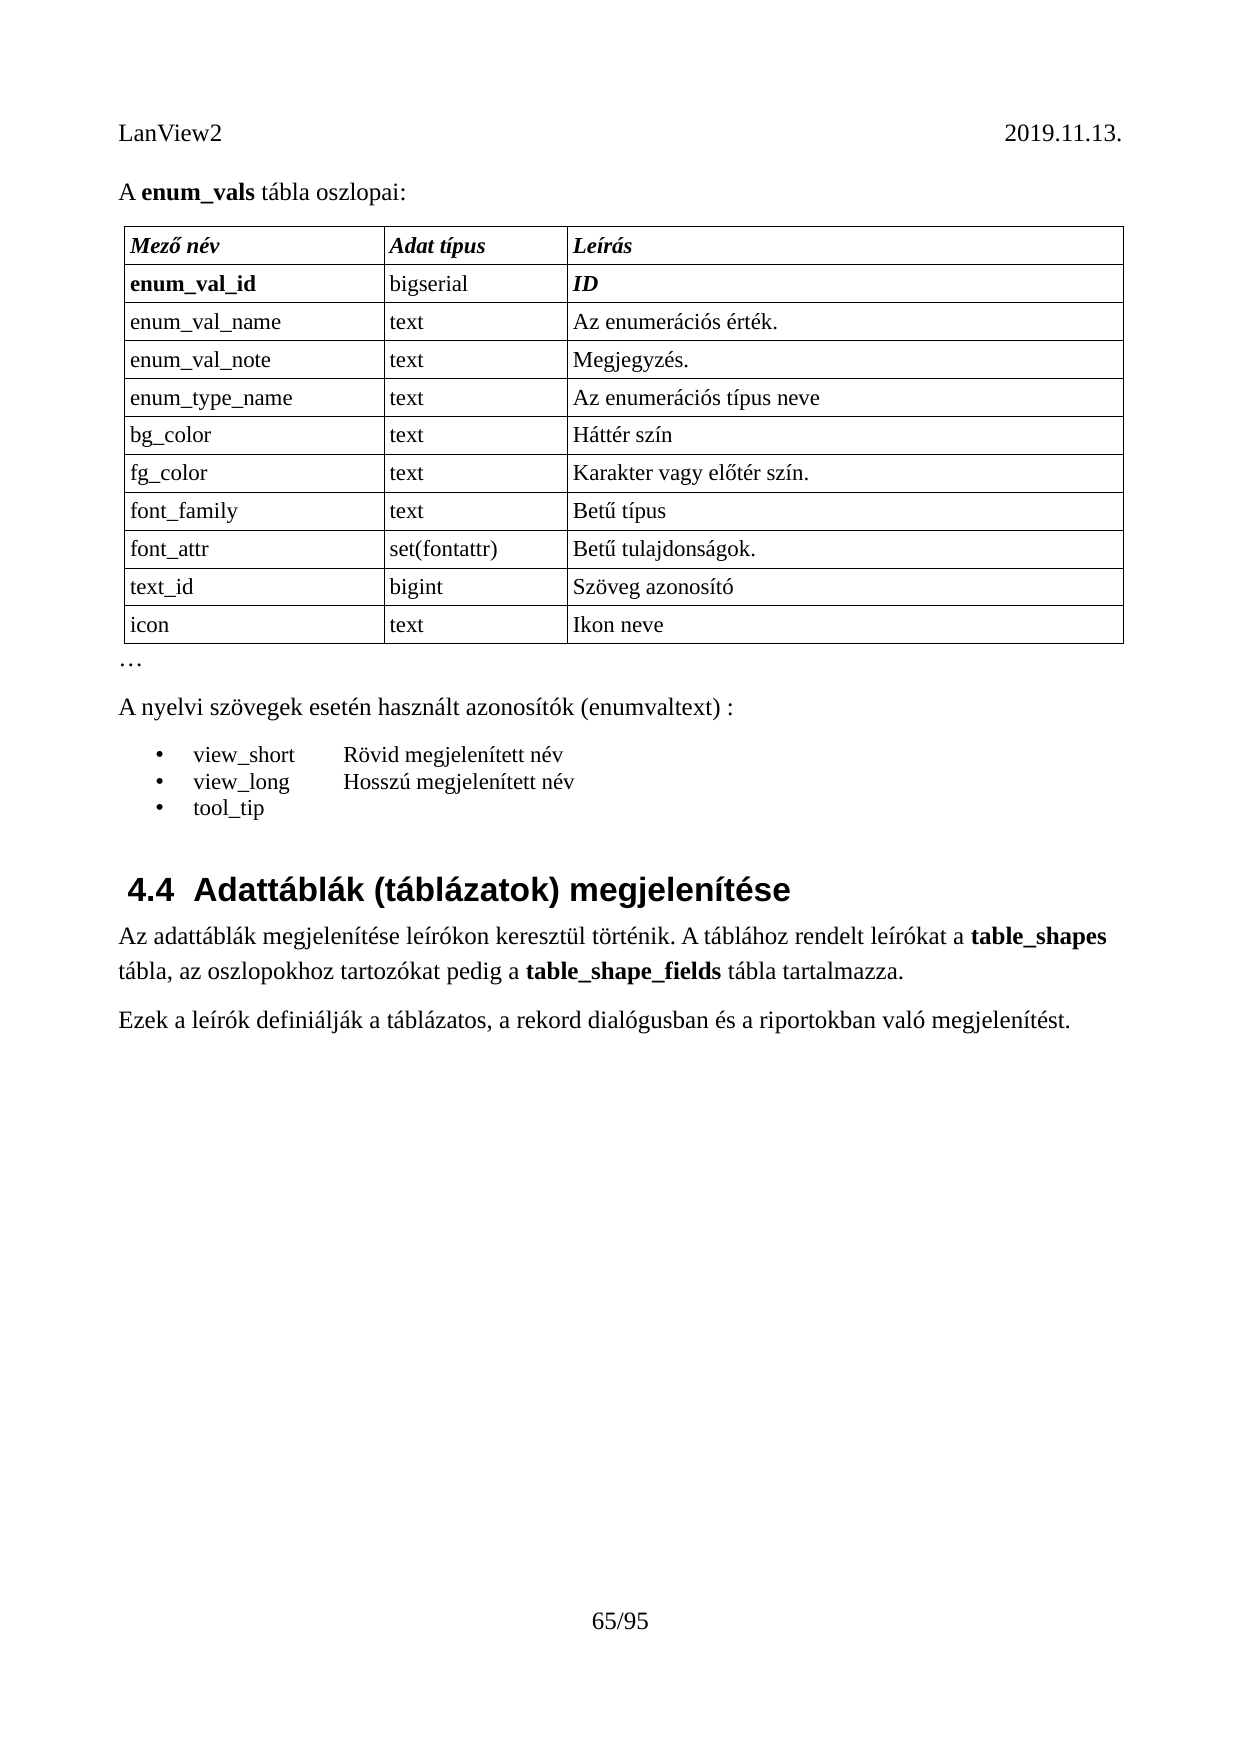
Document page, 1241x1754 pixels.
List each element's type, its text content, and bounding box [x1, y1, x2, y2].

table_cell enum_val_id [125, 265, 384, 302]
table_cell Szöveg azonosító [568, 569, 1123, 605]
table_cell text [385, 493, 567, 529]
text A enum_vals tábla oszlopai: [118, 177, 1122, 206]
table_cell text [385, 379, 567, 416]
table_cell enum_val_note [125, 341, 384, 378]
list tool_tip [156, 794, 1122, 821]
table_cell font_attr [125, 531, 384, 567]
table_cell Az enumerációs érték. [568, 303, 1123, 340]
table_cell fg_color [125, 455, 384, 492]
table_cell Megjegyzés. [568, 341, 1123, 378]
table_header Mező név [125, 227, 384, 264]
text … [118, 643, 1122, 672]
table_cell bg_color [125, 417, 384, 454]
table_cell Az enumerációs típus neve [568, 379, 1123, 416]
table_cell Betű tulajdonságok. [568, 531, 1123, 567]
table_cell text [385, 303, 567, 340]
table_cell Betű típus [568, 493, 1123, 529]
table_cell set(fontattr) [385, 531, 567, 567]
table_cell bigint [385, 569, 567, 605]
table_cell Karakter vagy előtér szín. [568, 455, 1123, 492]
table_cell enum_type_name [125, 379, 384, 416]
table_cell font_family [125, 493, 384, 529]
table_cell ID [568, 265, 1123, 302]
list view_short Rövid megjelenített név [156, 741, 1122, 768]
table_cell enum_val_name [125, 303, 384, 340]
list view_long Hosszú megjelenített név [156, 768, 1122, 794]
table_cell text_id [125, 569, 384, 605]
table_header Adat típus [385, 227, 567, 264]
table_cell bigserial [385, 265, 567, 302]
table_cell icon [125, 606, 384, 643]
table_cell text [385, 341, 567, 378]
text Ezek a leírók definiálják a táblázatos, a rekord dialógusban és a riportokban való megjelenítést. [118, 1005, 1122, 1033]
text Az adattáblák megjelenítése leírókon keresztül történik. A táblához rendelt leírókat a table_shapes tábla, az oszlopokhoz tartozókat pedig a table_shape_fields tábla tartalmazza. [118, 921, 1122, 984]
table_cell text [385, 606, 567, 643]
table_cell text [385, 417, 567, 454]
table_header Leírás [568, 227, 1123, 264]
table_cell Ikon neve [568, 606, 1123, 643]
text A nyelvi szövegek esetén használt azonosítók (enumvaltext) : [118, 692, 1122, 721]
table_cell Háttér szín [568, 417, 1123, 454]
subtitle Adattáblák (táblázatok) megjelenítése [118, 870, 1122, 909]
table_cell text [385, 455, 567, 492]
